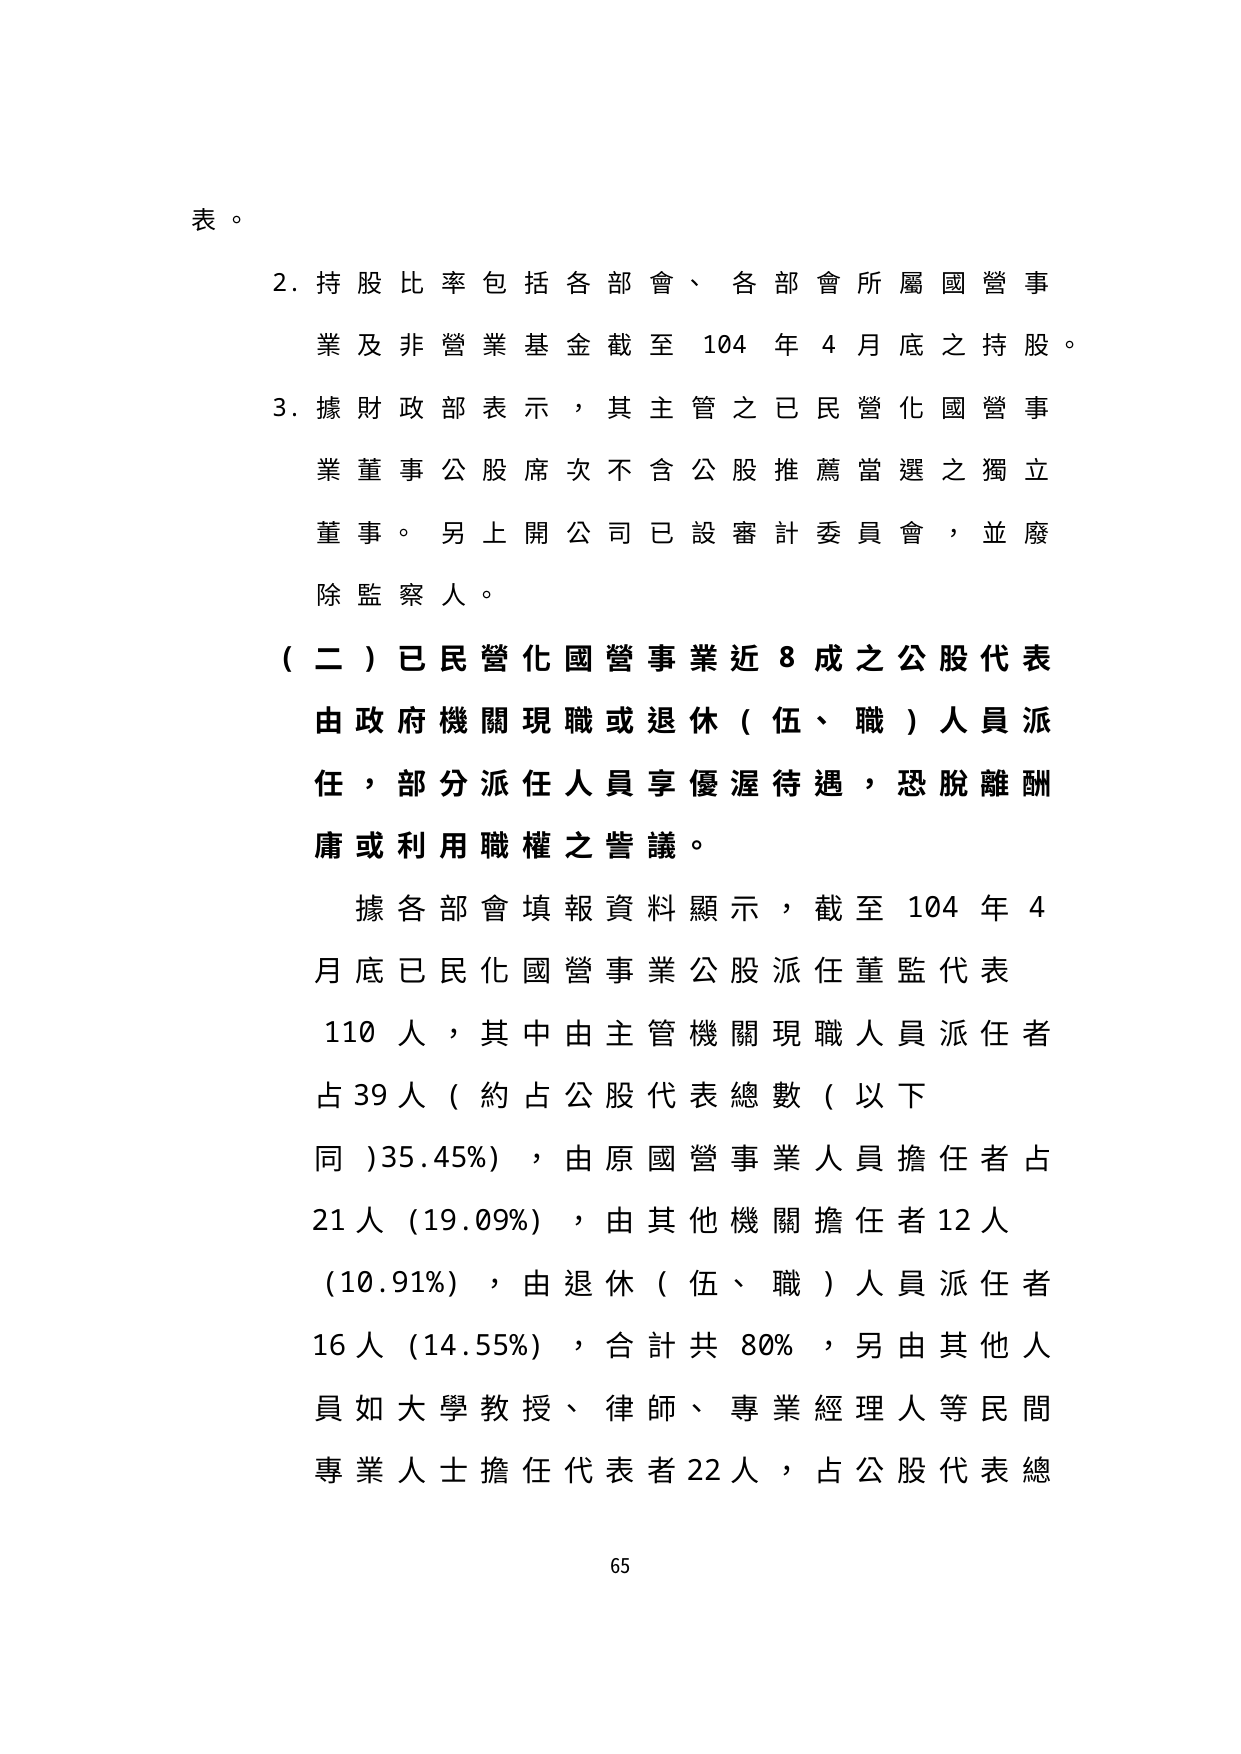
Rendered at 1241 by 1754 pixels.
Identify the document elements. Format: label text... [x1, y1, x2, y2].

text 3.據財政部表示，其主管之已民營化國營事業董事公股席次不含公股推薦當選之獨立董事。另上開公司已設審計委員會，並廢除監察人。 [256, 365, 1072, 615]
text 表。 [183, 177, 1058, 240]
text (二)已民營化國營事業近8成之公股代表由政府機關現職或退休(伍、職)人員派任，部分派任人員享優渥待遇，恐脫離酬庸或利用職權之訾議。 [242, 615, 1058, 865]
text 2.持股比率包括各部會、各部會所屬國營事業及非營業基金截至104年4月底之持股。 [256, 240, 1072, 365]
text 據各部會填報資料顯示，截至104年4月底已民化國營事業公股派任董監代表110人，其中由主管機關現職人員派任者占39人(約占公股代表總數(以下同)35.45%)，由原國營事業人員擔任者占21人(19.09%)，由其他機關擔任者12人(10.91%)，由退休(伍、職)人員派任者16人(14.55%)，合計共80%，另由其他人員如大學教授、律師、專業經理人等民間專業人士擔任代表者22人，占公股代表總 [271, 865, 1058, 1490]
